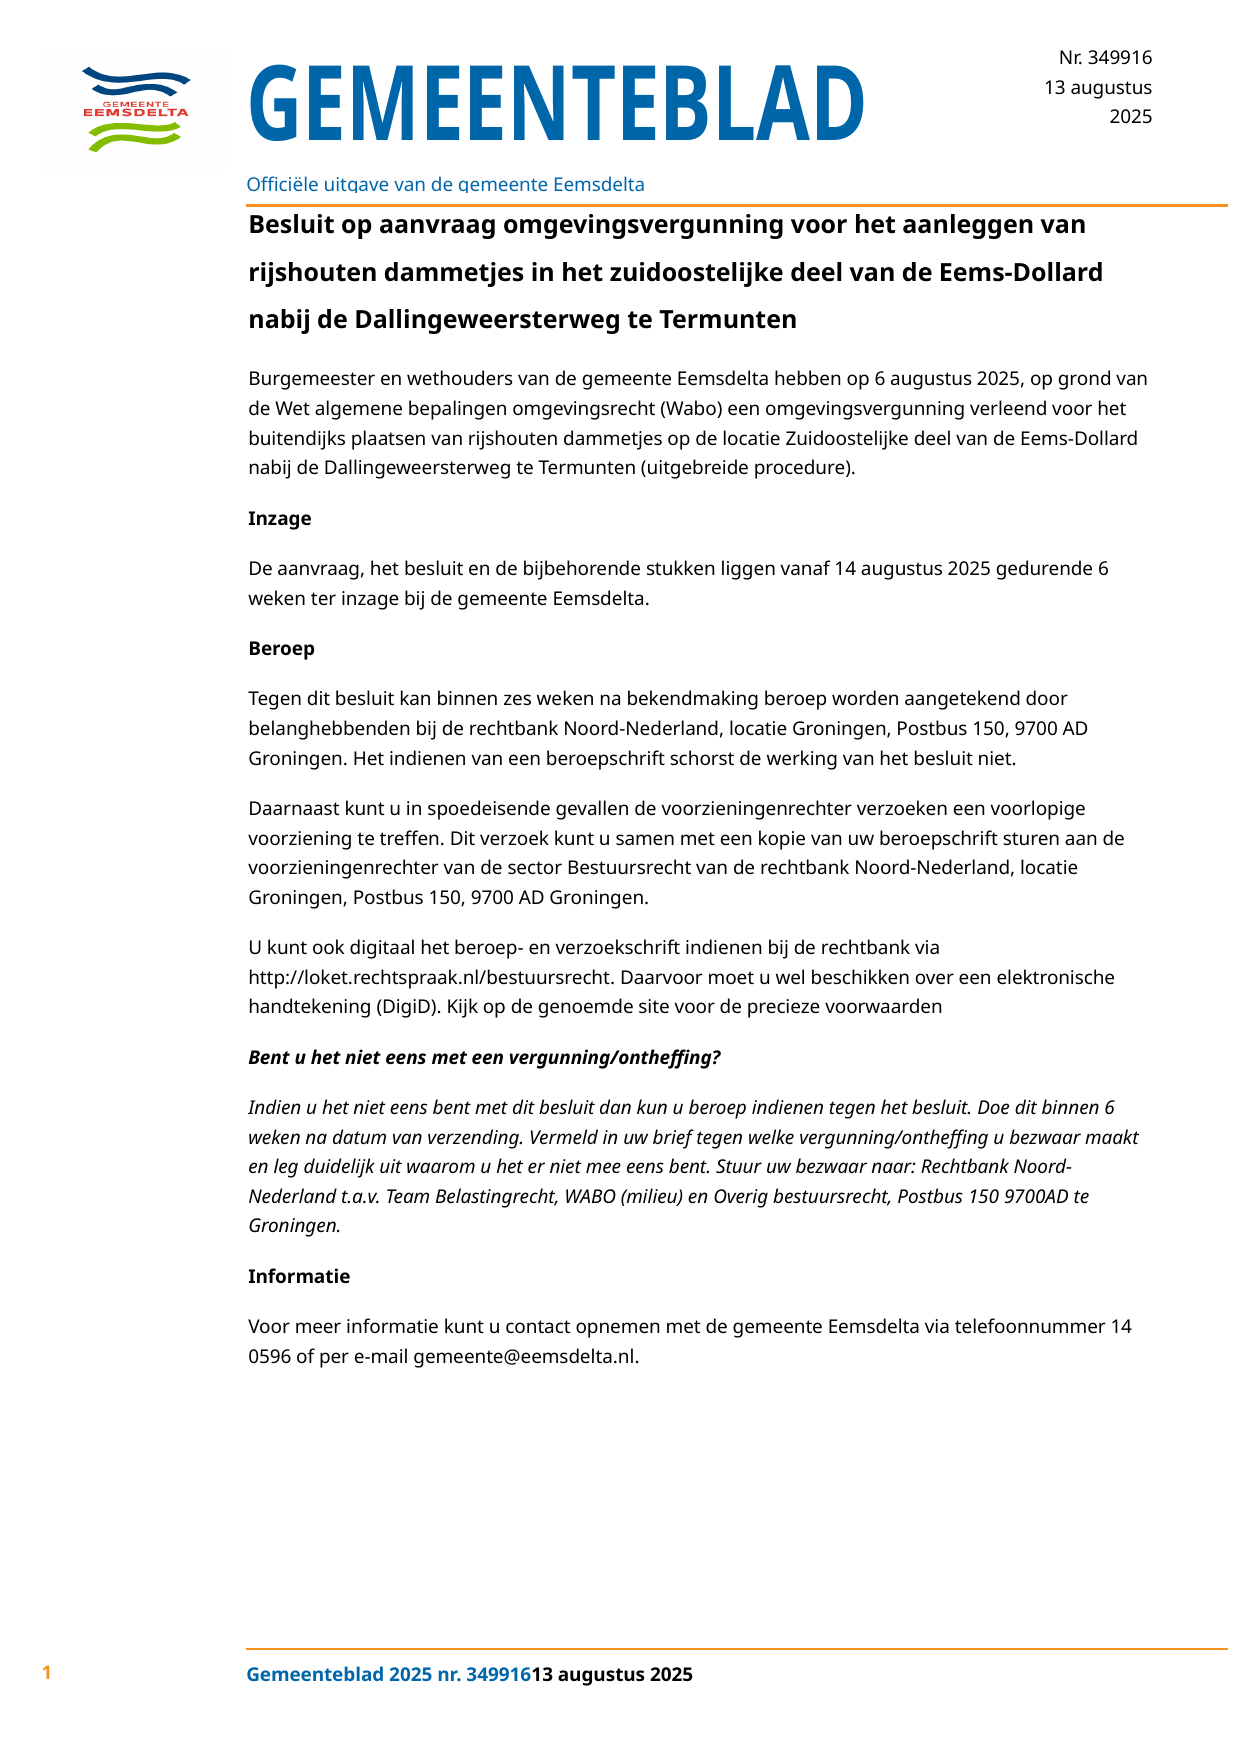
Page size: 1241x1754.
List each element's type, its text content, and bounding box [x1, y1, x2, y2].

text U kunt ook digitaal het beroep- en verzoekschrift indienen bij de rechtbank via http://loket.rechtspraak.nl/bestuursrecht. Daarvoor moet u wel beschikken over een elektronische handtekening (DigiD). Kijk op de genoemde site voor de precieze voorwaarden [248, 934, 1152, 1019]
text Inzage [248, 505, 1152, 530]
picture [41, 47, 231, 172]
text Indien u het niet eens bent met dit besluit dan kun u beroep indienen tegen het besluit. Doe dit binnen 6 weken na datum van verzending. Vermeld in uw brief tegen welke vergunning/ontheffing u bezwaar maakt en leg duidelijk uit waarom u het er niet mee eens bent. Stuur uw bezwaar naar: Rechtbank Noord-Nederland t.a.v. Team Belastingrecht, WABO (milieu) en Overig bestuursrecht, Postbus 150 9700AD te Groningen. [248, 1094, 1152, 1238]
text Besluit op aanvraag omgevingsvergunning voor het aanleggen van rijshouten dammetjes in het zuidoostelijke deel van de Eems-Dollard nabij de Dallingeweersterweg te Termunten [248, 207, 1152, 336]
text Informatie [248, 1263, 1152, 1289]
text Voor meer informatie kunt u contact opnemen met de gemeente Eemsdelta via telefoonnummer 14 0596 of per e-mail gemeente@eemsdelta.nl. [248, 1313, 1152, 1369]
text Tegen dit besluit kan binnen zes weken na bekendmaking beroep worden aangetekend door belanghebbenden bij de rechtbank Noord-Nederland, locatie Groningen, Postbus 150, 9700 AD Groningen. Het indienen van een beroepschrift schorst de werking van het besluit niet. [248, 686, 1152, 770]
text Daarnaast kunt u in spoedeisende gevallen de voorzieningenrechter verzoeken een voorlopige voorziening te treffen. Dit verzoek kunt u samen met een kopie van uw beroepschrift sturen aan de voorzieningenrechter van de sector Bestuursrecht van de rechtbank Noord-Nederland, locatie Groningen, Postbus 150, 9700 AD Groningen. [248, 795, 1152, 909]
text De aanvraag, het besluit en de bijbehorende stukken liggen vanaf 14 augustus 2025 gedurende 6 weken ter inzage bij de gemeente Eemsdelta. [248, 555, 1152, 610]
text Bent u het niet eens met een vergunning/ontheffing? [248, 1044, 1152, 1069]
text Beroep [248, 635, 1152, 661]
text Burgemeester en wethouders van de gemeente Eemsdelta hebben op 6 augustus 2025, op grond van de Wet algemene bepalingen omgevingsrecht (Wabo) een omgevingsvergunning verleend voor het buitendijks plaatsen van rijshouten dammetjes op de locatie Zuidoostelijke deel van de Eems-Dollard nabij de Dallingeweersterweg te Termunten (uitgebreide procedure). [248, 366, 1152, 480]
